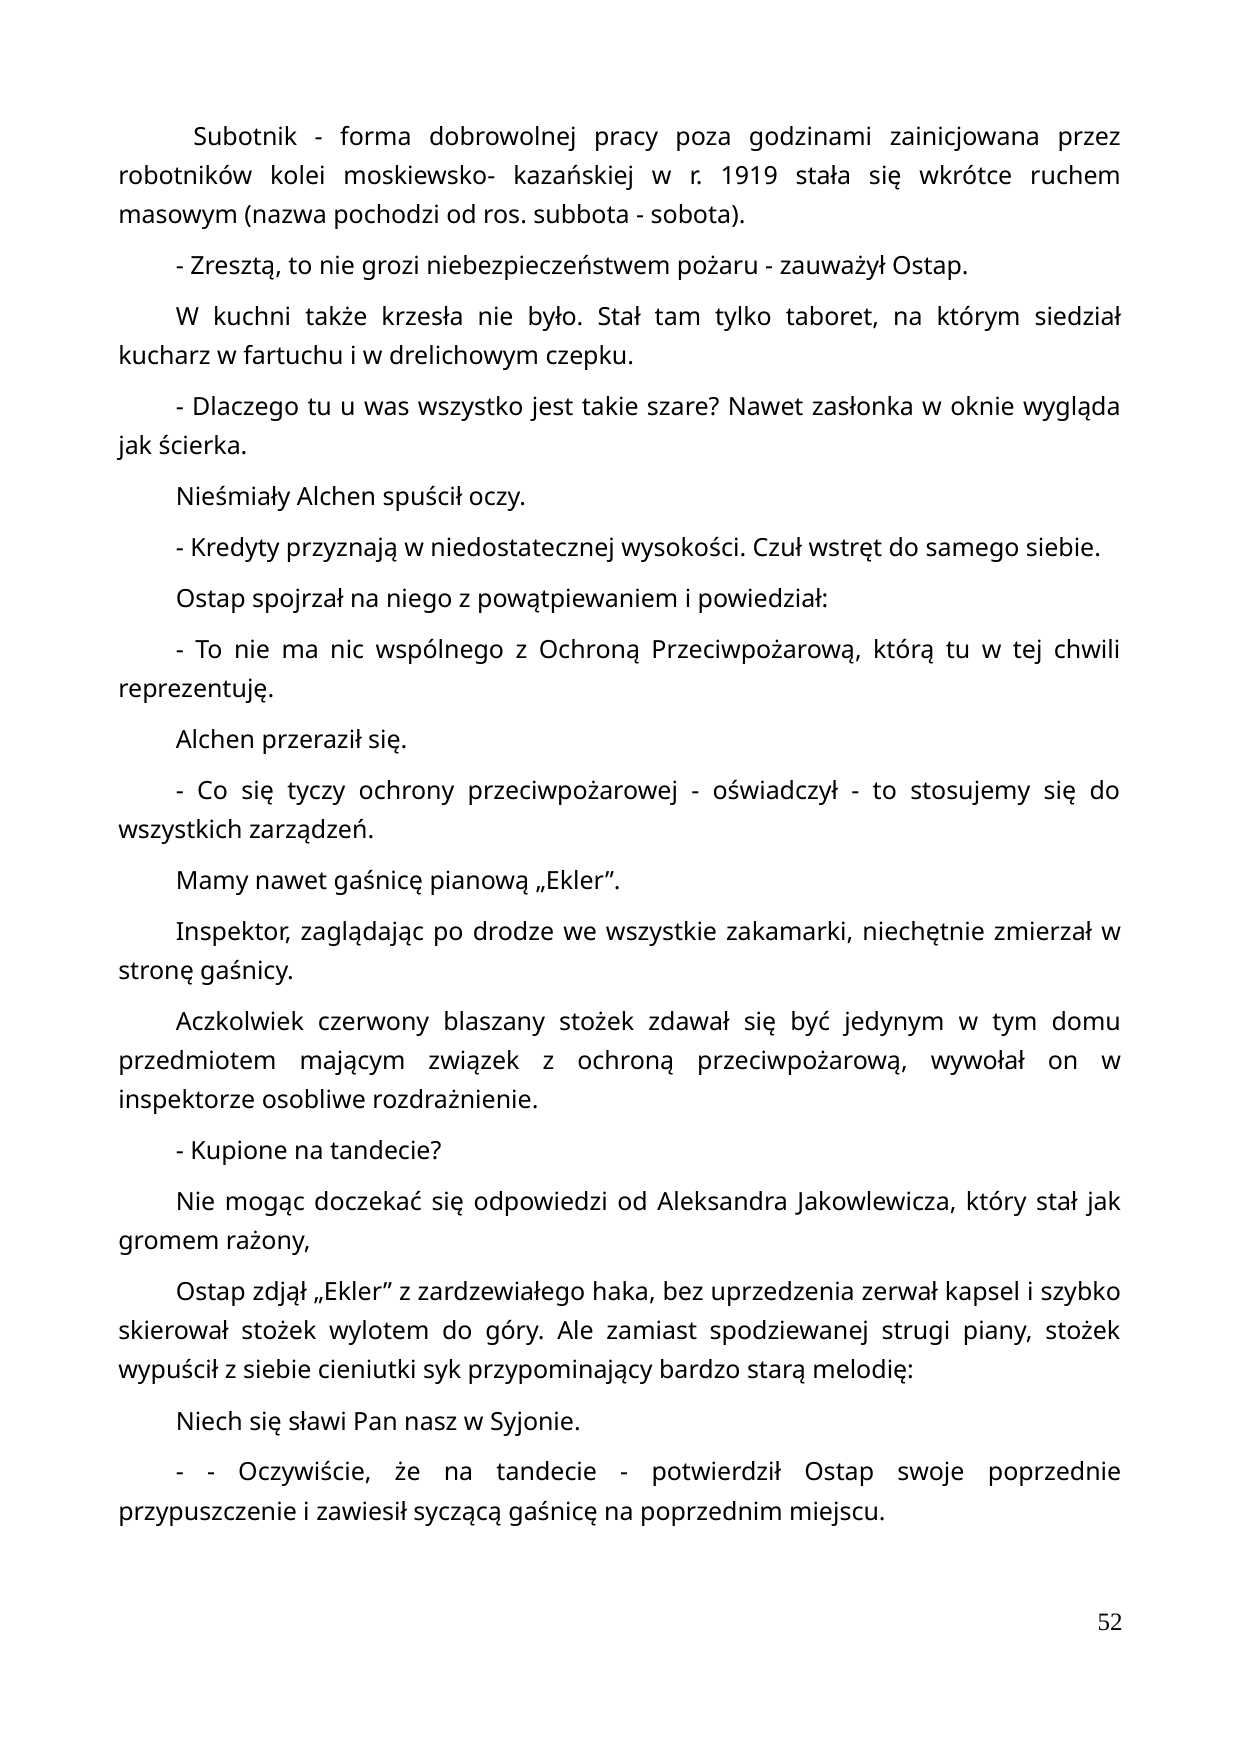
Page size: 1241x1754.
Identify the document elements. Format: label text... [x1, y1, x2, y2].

text - Kupione na tandecie? [118, 1133, 1122, 1167]
text - To nie ma nic wspólnego z Ochroną Przeciwpożarową, którą tu w tej chwili reprezentuję. [118, 631, 1122, 704]
text Mamy nawet gaśnicę pianową „Ekler”. [118, 862, 1122, 897]
text - Dlaczego tu u was wszystko jest takie szare? Nawet zasłonka w oknie wygląda jak ścierka. [118, 388, 1122, 462]
text Ostap zdjął „Ekler” z zardzewiałego haka, bez uprzedzenia zerwał kapsel i szybko skierował stożek wylotem do góry. Ale zamiast spodziewanej strugi piany, stożek wypuścił z siebie cieniutki syk przypominający bardzo starą melodię: [118, 1274, 1122, 1386]
text Nieśmiały Alchen spuścił oczy. [118, 478, 1122, 513]
text - Co się tyczy ochrony przeciwpożarowej - oświadczył - to stosujemy się do wszystkich zarządzeń. [118, 772, 1122, 846]
text - - Oczywiście, że na tandecie - potwierdził Ostap swoje poprzednie przypuszczenie i zawiesił syczącą gaśnicę na poprzednim miejscu. [118, 1454, 1122, 1527]
text W kuchni także krzesła nie było. Stał tam tylko taboret, na którym siedział kucharz w fartuchu i w drelichowym czepku. [118, 298, 1122, 372]
text Inspektor, zaglądając po drodze we wszystkie zakamarki, niechętnie zmierzał w stronę gaśnicy. [118, 913, 1122, 987]
text Nie mogąc doczekać się odpowiedzi od Aleksandra Jakowlewicza, który stał jak gromem rażony, [118, 1184, 1122, 1257]
text - Zresztą, to nie grozi niebezpieczeństwem pożaru - zauważył Ostap. [118, 247, 1122, 281]
text Aczkolwiek czerwony blaszany stożek zdawał się być jedynym w tym domu przedmiotem mającym związek z ochroną przeciwpożarową, wywołał on w inspektorze osobliwe rozdrażnienie. [118, 1003, 1122, 1116]
text Subotnik - forma dobrowolnej pracy poza godzinami zainicjowana przez robotników kolei moskiewsko- kazańskiej w r. 1919 stała się wkrótce ruchem masowym (nazwa pochodzi od ros. subbota - sobota). [118, 118, 1122, 231]
text - Kredyty przyznają w niedostatecznej wysokości. Czuł wstręt do samego siebie. [118, 529, 1122, 563]
text Alchen przeraził się. [118, 721, 1122, 756]
text Ostap spojrzał na niego z powątpiewaniem i powiedział: [118, 580, 1122, 614]
text Niech się sławi Pan nasz w Syjonie. [118, 1403, 1122, 1437]
